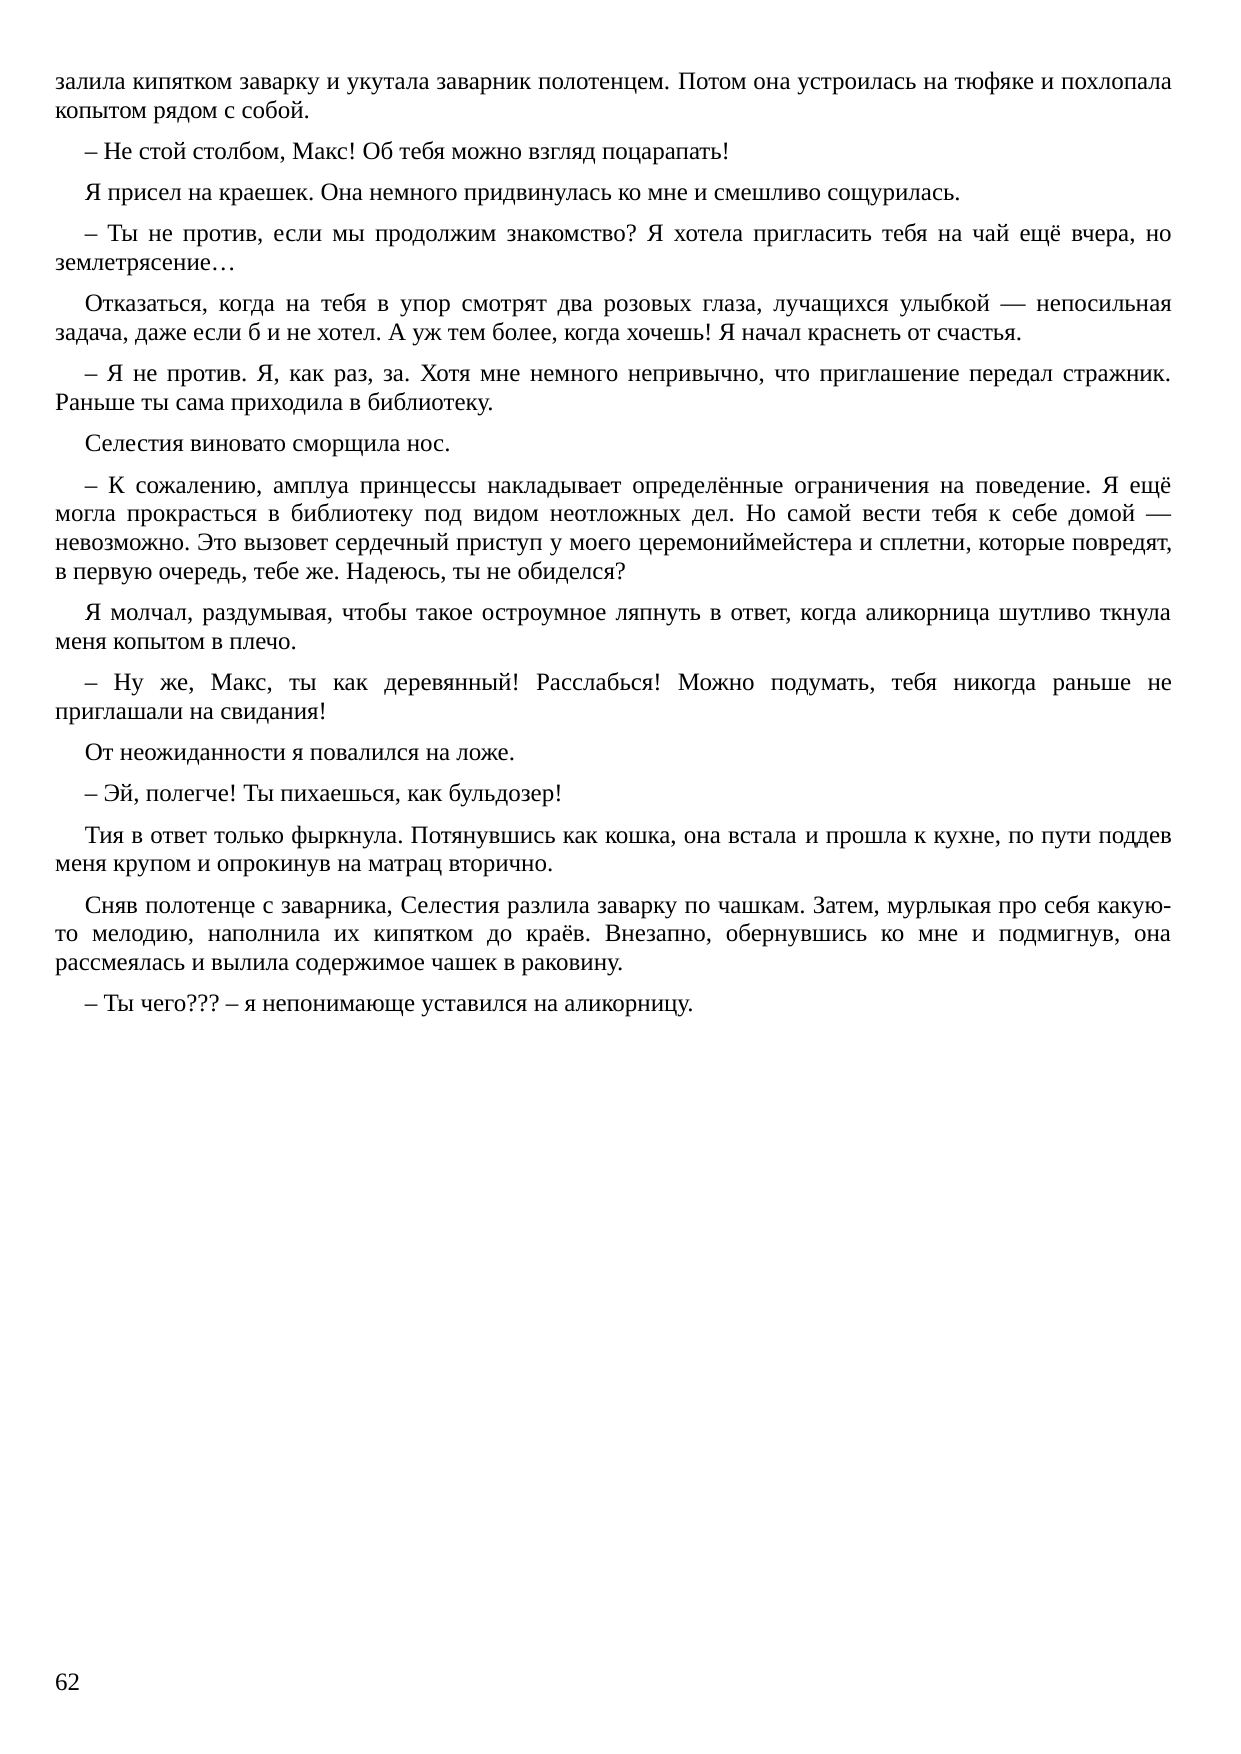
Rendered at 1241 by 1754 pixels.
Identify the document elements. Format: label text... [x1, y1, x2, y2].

text Селестия виновато сморщила нос. [55, 428, 1173, 457]
text – К сожалению, амплуа принцессы накладывает определённые ограничения на поведение. Я ещё могла прокрасться в библиотеку под видом неотложных дел. Но самой вести тебя к себе домой — невозможно. Это вызовет сердечный приступ у моего церемониймейстера и сплетни, которые повредят, в первую очередь, тебе же. Надеюсь, ты не обиделся? [55, 470, 1173, 585]
text От неожиданности я повалился на ложе. [55, 737, 1173, 766]
text – Ну же, Макс, ты как деревянный! Расслабься! Можно подумать, тебя никогда раньше не приглашали на свидания! [55, 667, 1173, 725]
text Тия в ответ только фыркнула. Потянувшись как кошка, она встала и прошла к кухне, по пути поддев меня крупом и опрокинув на матрац вторично. [55, 820, 1173, 877]
text Я молчал, раздумывая, чтобы такое остроумное ляпнуть в ответ, когда аликорница шутливо ткнула меня копытом в плечо. [55, 597, 1173, 655]
text Я присел на краешек. Она немного придвинулась ко мне и смешливо сощурилась. [55, 177, 1173, 206]
text залила кипятком заварку и укутала заварник полотенцем. Потом она устроилась на тюфяке и похлопала копытом рядом с собой. [55, 66, 1173, 123]
text – Ты чего??? – я непонимающе уставился на аликорницу. [55, 988, 1173, 1017]
text Сняв полотенце с заварника, Селестия разлила заварку по чашкам. Затем, мурлыкая про себя какую-то мелодию, наполнила их кипятком до краёв. Внезапно, обернувшись ко мне и подмигнув, она рассмеялась и вылила содержимое чашек в раковину. [55, 890, 1173, 976]
text – Я не против. Я, как раз, за. Хотя мне немного непривычно, что приглашение передал стражник. Раньше ты сама приходила в библиотеку. [55, 358, 1173, 416]
text – Ты не против, если мы продолжим знакомство? Я хотела пригласить тебя на чай ещё вчера, но землетрясение… [55, 218, 1173, 276]
text Отказаться, когда на тебя в упор смотрят два розовых глаза, лучащихся улыбкой — непосильная задача, даже если б и не хотел. А уж тем более, когда хочешь! Я начал краснеть от счастья. [55, 288, 1173, 346]
text – Эй, полегче! Ты пихаешься, как бульдозер! [55, 778, 1173, 807]
text – Не стой столбом, Макс! Об тебя можно взгляд поцарапать! [55, 136, 1173, 165]
